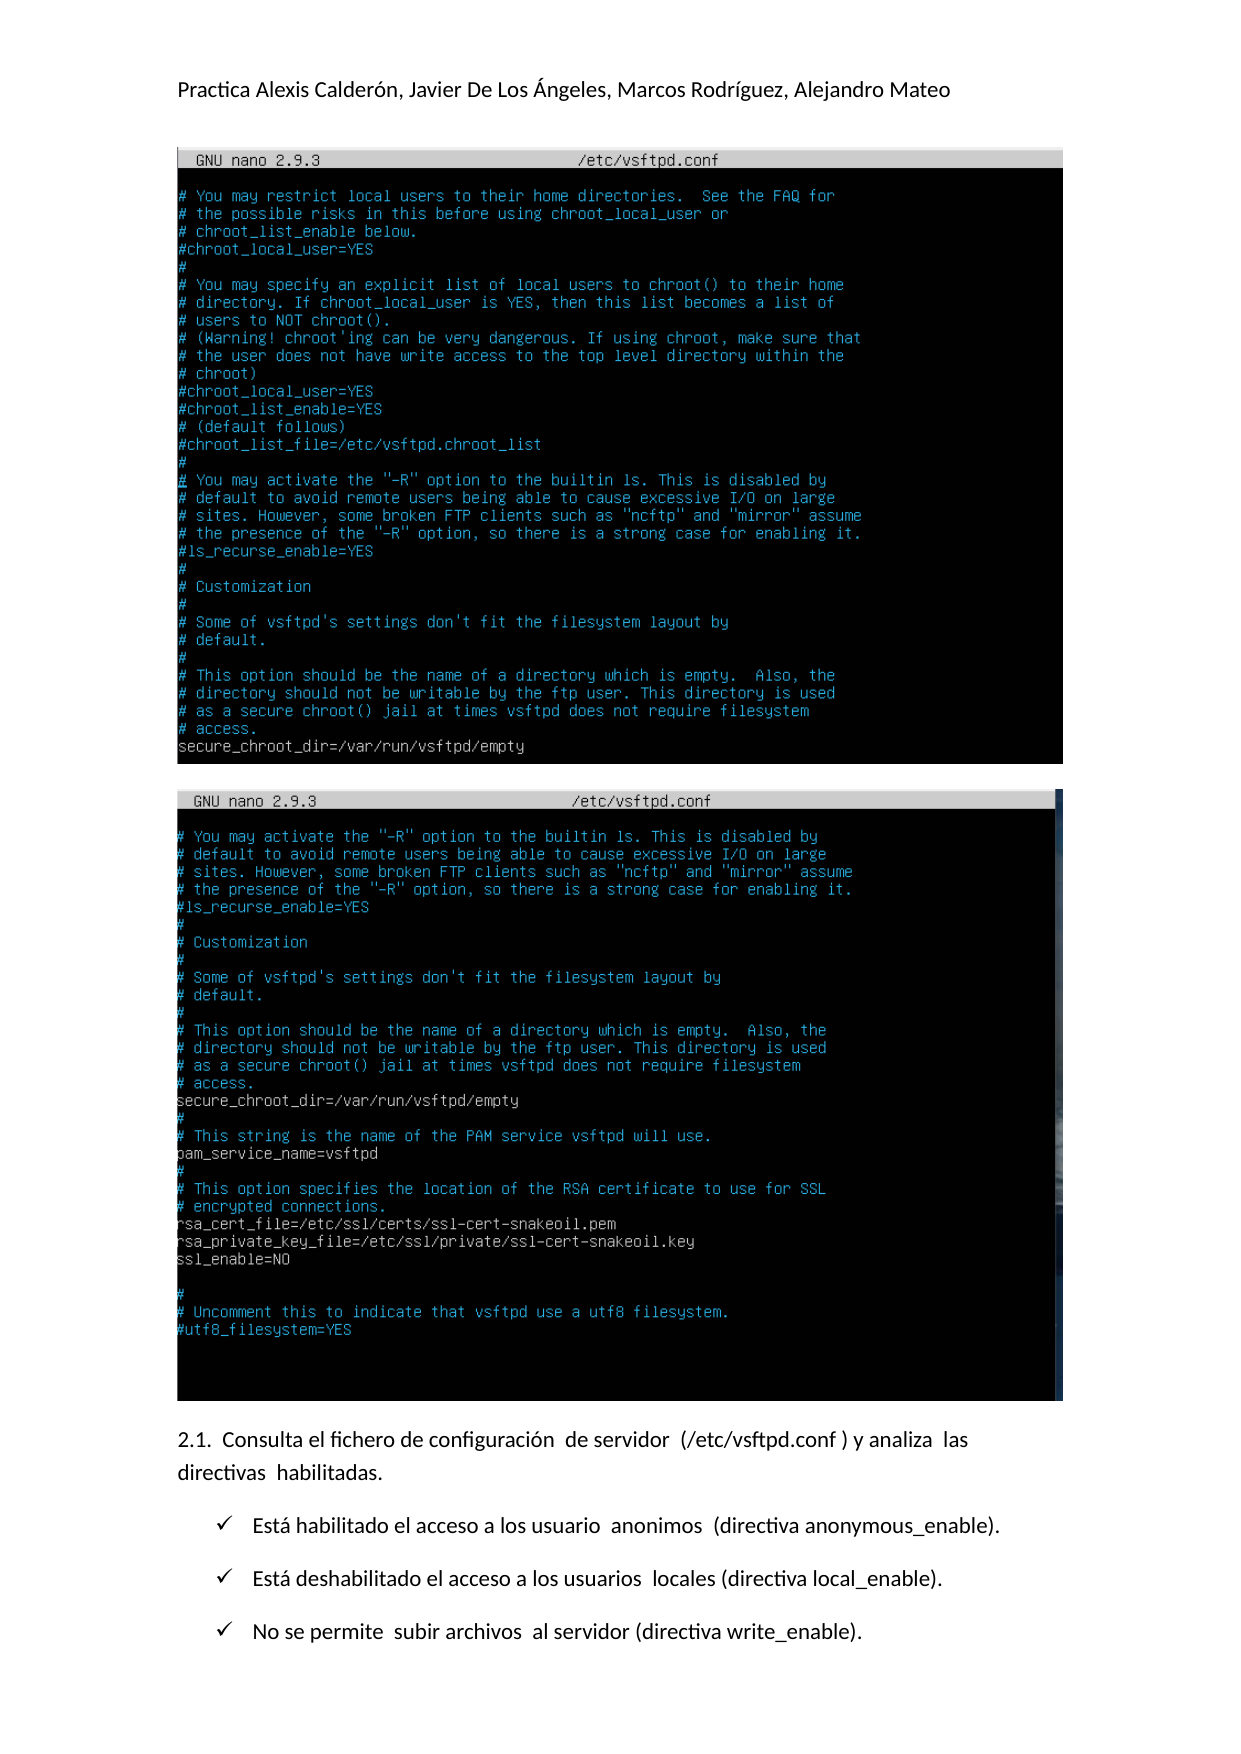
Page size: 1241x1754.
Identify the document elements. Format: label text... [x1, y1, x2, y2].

list Está habilitado el acceso a los usuario anonimos (directiva anonymous_enable). [215, 1511, 1063, 1539]
list No se permite subir archivos al servidor (directiva write_enable). [215, 1617, 1063, 1645]
list Está deshabilitado el acceso a los usuarios locales (directiva local_enable). [215, 1564, 1063, 1592]
text 2.1. Consulta el fichero de configuración de servidor (/etc/vsftpd.conf ) y analiza las directivas habilitadas. [177, 1426, 1063, 1486]
